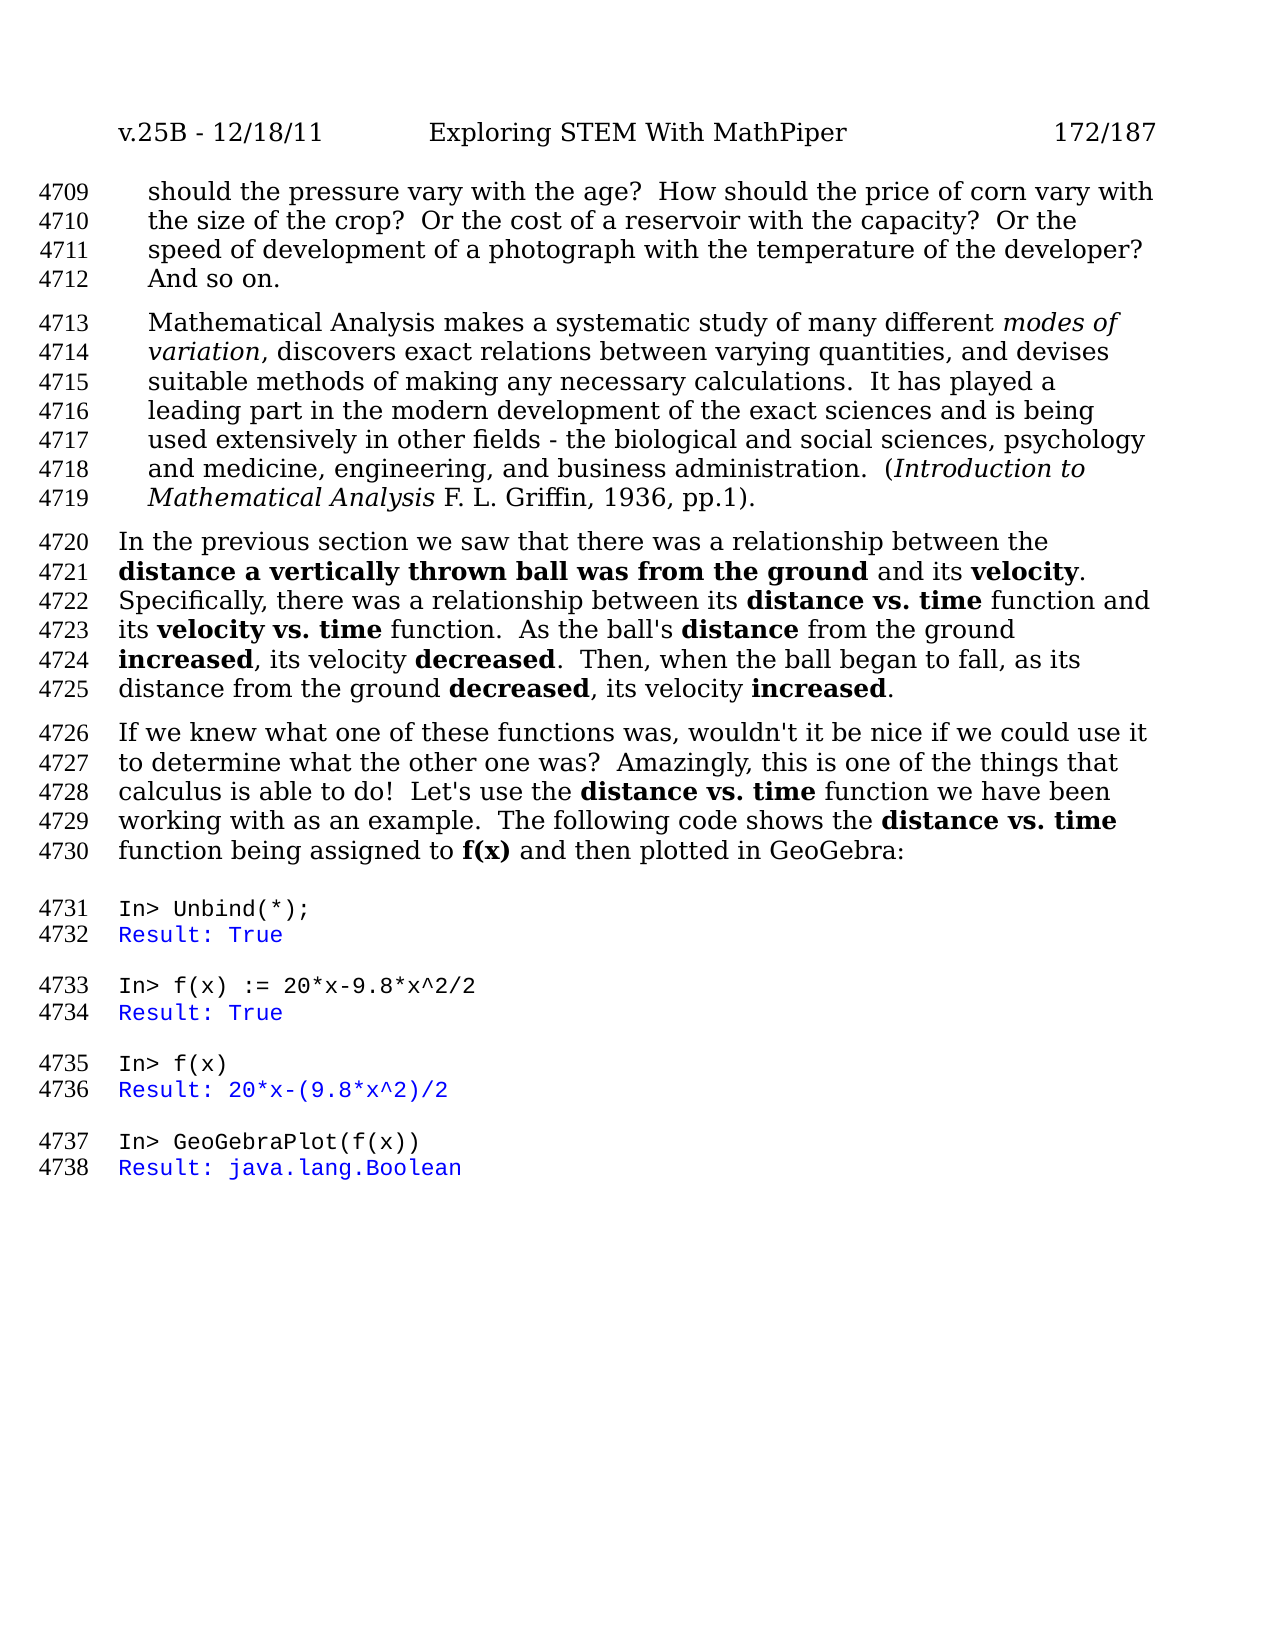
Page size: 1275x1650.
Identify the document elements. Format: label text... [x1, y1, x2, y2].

text Result: 20*x-(9.8*x^2)/2 [118, 1079, 1157, 1104]
text Mathematical Analysis makes a systematic study of many different modes of variation, discovers exact relations between varying quantities, and devises suitable methods of making any necessary calculations. It has played a leading part in the modern development of the exact sciences and is being used extensively in other fields - the biological and social sciences, psychology and medicine, engineering, and business administration. (Introduction to Mathematical Analysis F. L. Griffin, 1936, pp.1). [148, 308, 1157, 513]
text Result: java.lang.Boolean [118, 1156, 1157, 1182]
text In the previous section we saw that there was a relationship between the distance a vertically thrown ball was from the ground and its velocity. Specifically, there was a relationship between its distance vs. time function and its velocity vs. time function. As the ball's distance from the ground increased, its velocity decreased. Then, when the ball began to fall, as its distance from the ground decreased, its velocity increased. [118, 528, 1157, 704]
text should the pressure vary with the age? How should the price of corn vary with the size of the crop? Or the cost of a reservoir with the capacity? Or the speed of development of a photograph with the temperature of the developer? And so on. [148, 177, 1157, 293]
text Result: True [118, 1001, 1157, 1027]
text Result: True [118, 923, 1157, 949]
text In> f(x) := 20*x-9.8*x^2/2 [118, 975, 1157, 1001]
text In> f(x) [118, 1053, 1157, 1079]
text In> Unbind(*); [118, 897, 1157, 923]
text In> GeoGebraPlot(f(x)) [118, 1131, 1157, 1156]
text If we knew what one of these functions was, wouldn't it be nice if we could use it to determine what the other one was? Amazingly, this is one of the things that calculus is able to do! Let's use the distance vs. time function we have been working with as an example. The following code shows the distance vs. time function being assigned to f(x) and then plotted in GeoGebra: [118, 719, 1157, 865]
